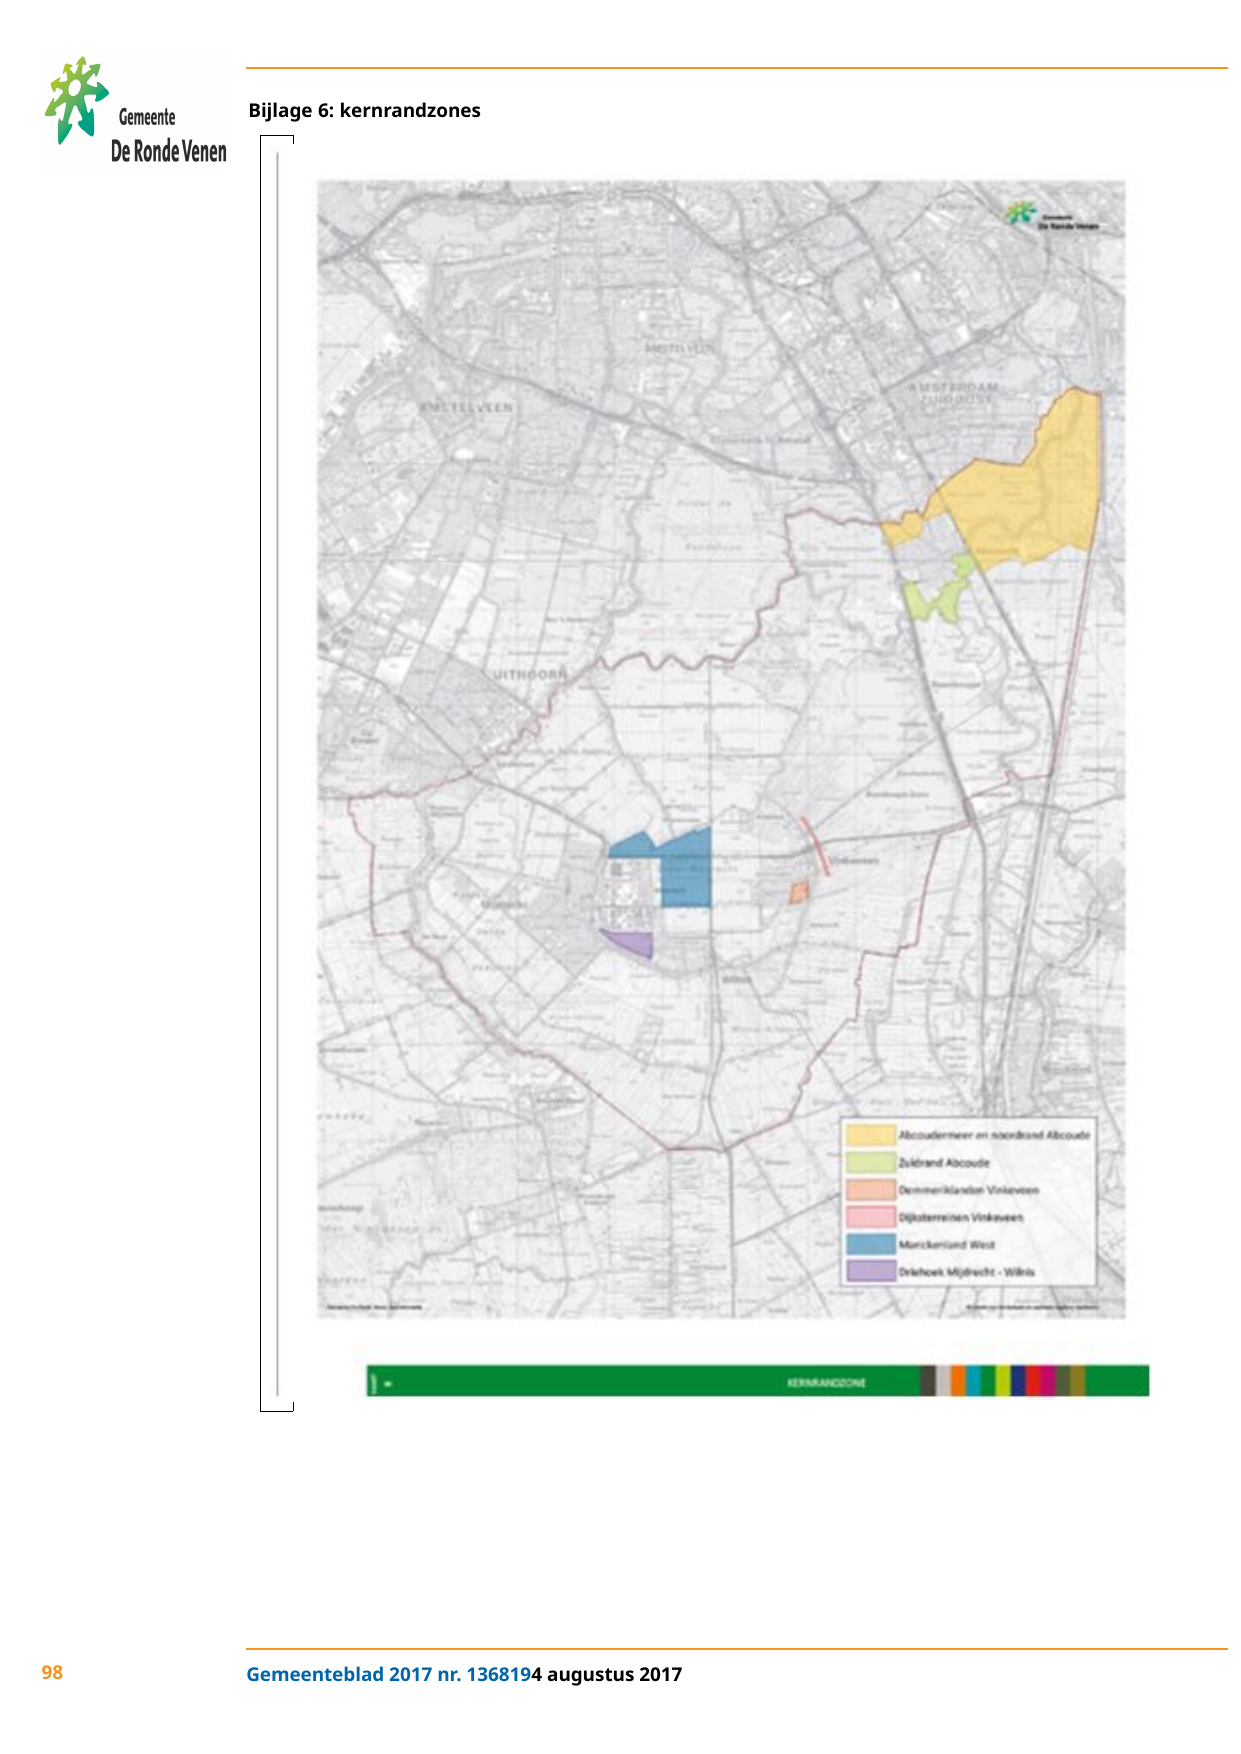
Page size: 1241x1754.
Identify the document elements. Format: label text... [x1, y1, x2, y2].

picture [268, 144, 1155, 1402]
text Bijlage 6: kernrandzones [248, 95, 1152, 123]
picture [41, 47, 231, 172]
